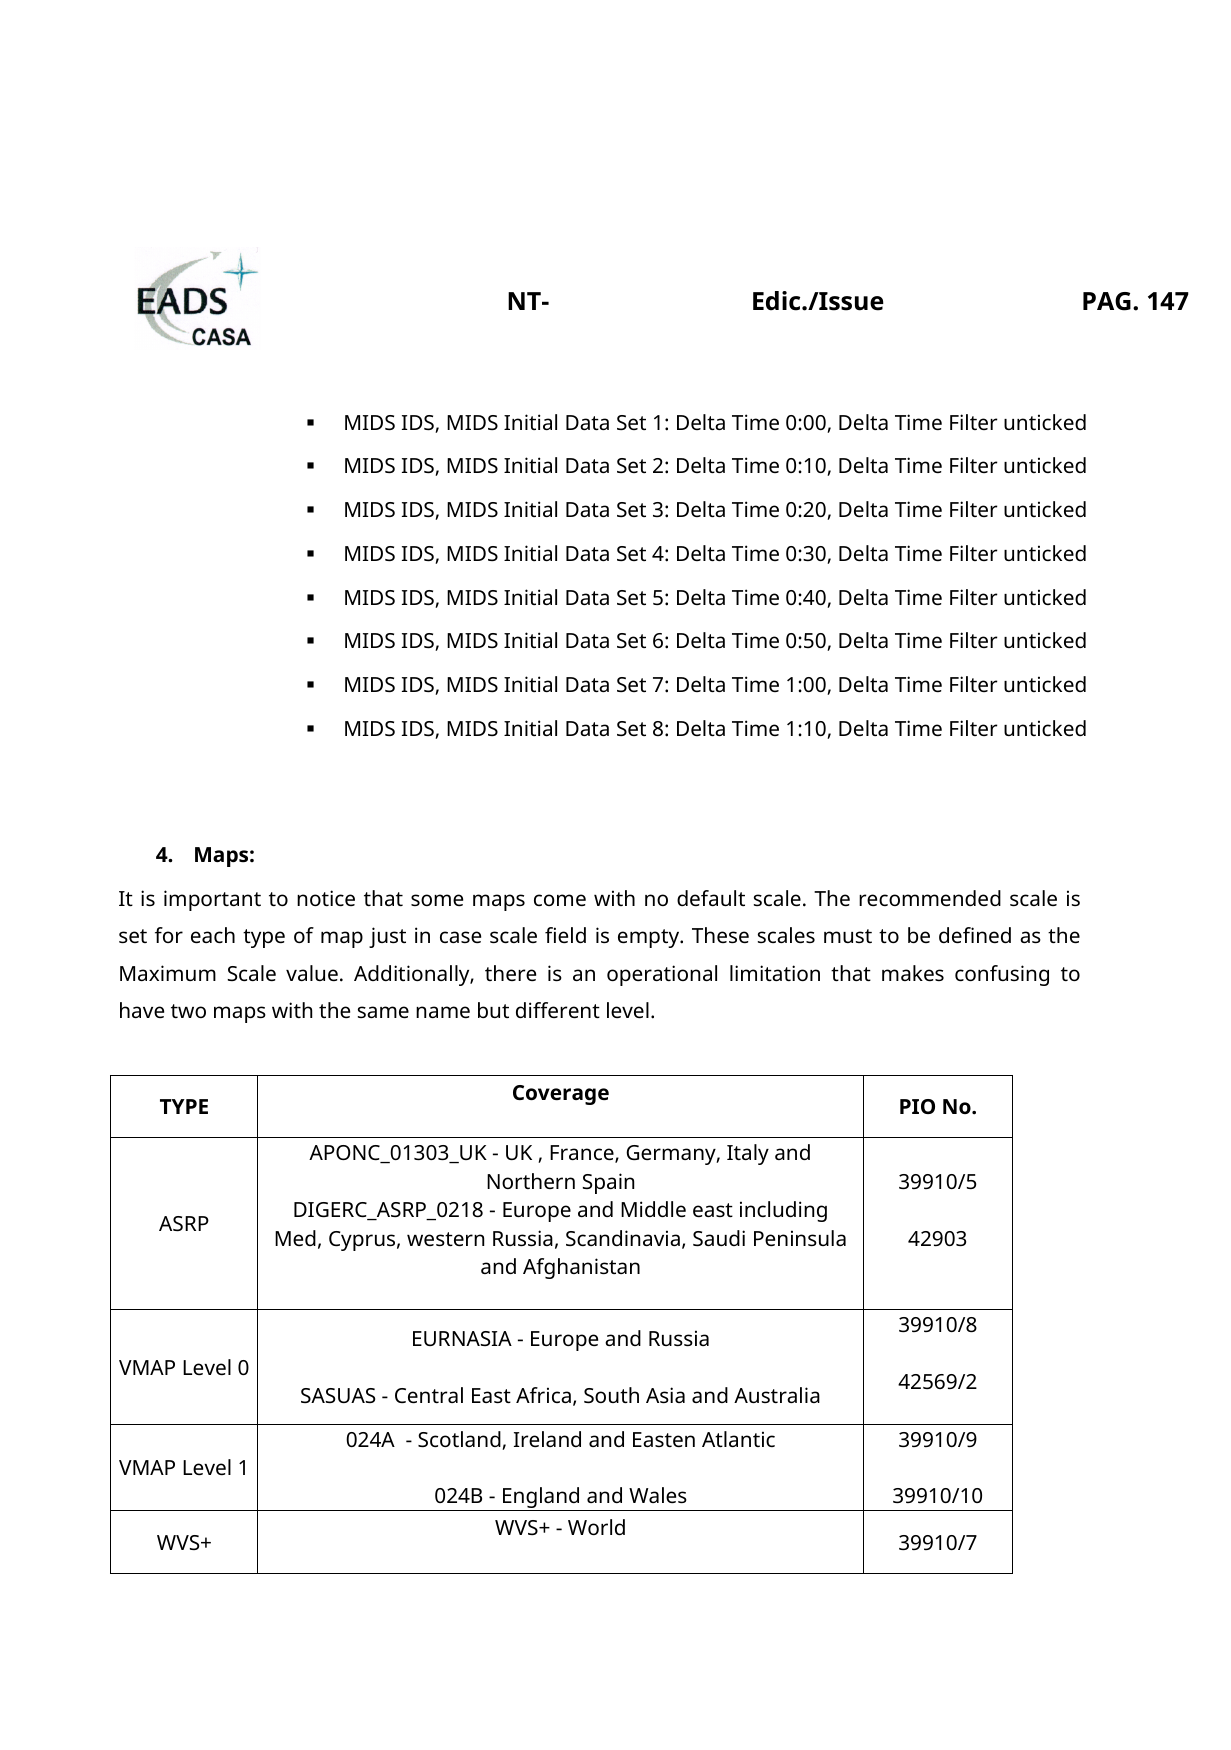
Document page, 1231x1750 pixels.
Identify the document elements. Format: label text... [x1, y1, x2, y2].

list MIDS IDS, MIDS Initial Data Set 4: Delta Time 0:30, Delta Time Filter unticked [306, 530, 1112, 567]
list MIDS IDS, MIDS Initial Data Set 5: Delta Time 0:40, Delta Time Filter unticked [306, 574, 1112, 611]
table_cell EURNASIA - Europe and Russia SASUAS - Central East Africa, South Asia and Australia [258, 1310, 863, 1424]
table_cell 39910/5 42903 [864, 1138, 1012, 1309]
table_cell WVS+ [111, 1511, 257, 1573]
picture [134, 247, 261, 350]
table_cell 39910/8 42569/2 [864, 1310, 1012, 1424]
list MIDS IDS, MIDS Initial Data Set 3: Delta Time 0:20, Delta Time Filter unticked [306, 486, 1112, 524]
list MIDS IDS, MIDS Initial Data Set 6: Delta Time 0:50, Delta Time Filter unticked [306, 617, 1112, 655]
list MIDS IDS, MIDS Initial Data Set 8: Delta Time 1:10, Delta Time Filter unticked [306, 705, 1112, 742]
table_cell 39910/9 39910/10 [864, 1425, 1012, 1510]
table_header TYPE [111, 1076, 257, 1137]
table_cell 024A - Scotland, Ireland and Easten Atlantic 024B - England and Wales [258, 1425, 863, 1510]
table_header PIO No. [864, 1076, 1012, 1137]
list Maps: [156, 831, 1112, 868]
table_cell WVS+ - World [258, 1511, 863, 1573]
table_cell ASRP [111, 1138, 257, 1309]
list MIDS IDS, MIDS Initial Data Set 1: Delta Time 0:00, Delta Time Filter unticked [306, 399, 1112, 436]
table_header Coverage [258, 1076, 863, 1137]
table_cell VMAP Level 1 [111, 1425, 257, 1510]
table_cell 39910/7 [864, 1511, 1012, 1573]
text It is important to notice that some maps come with no default scale. The recommended scale is set for each type of map just in case scale field is empty. These scales must to be defined as the Maximum Scale value. Additionally, there is an operational limitation that makes confusing to have two maps with the same name but different level. [118, 875, 1083, 1025]
table_cell VMAP Level 0 [111, 1310, 257, 1424]
table_cell APONC_01303_UK - UK , France, Germany, Italy and Northern Spain DIGERC_ASRP_0218 - Europe and Middle east including Med, Cyprus, western Russia, Scandinavia, Saudi Peninsula and Afghanistan [258, 1138, 863, 1309]
list MIDS IDS, MIDS Initial Data Set 2: Delta Time 0:10, Delta Time Filter unticked [306, 442, 1112, 480]
list MIDS IDS, MIDS Initial Data Set 7: Delta Time 1:00, Delta Time Filter unticked [306, 661, 1112, 699]
